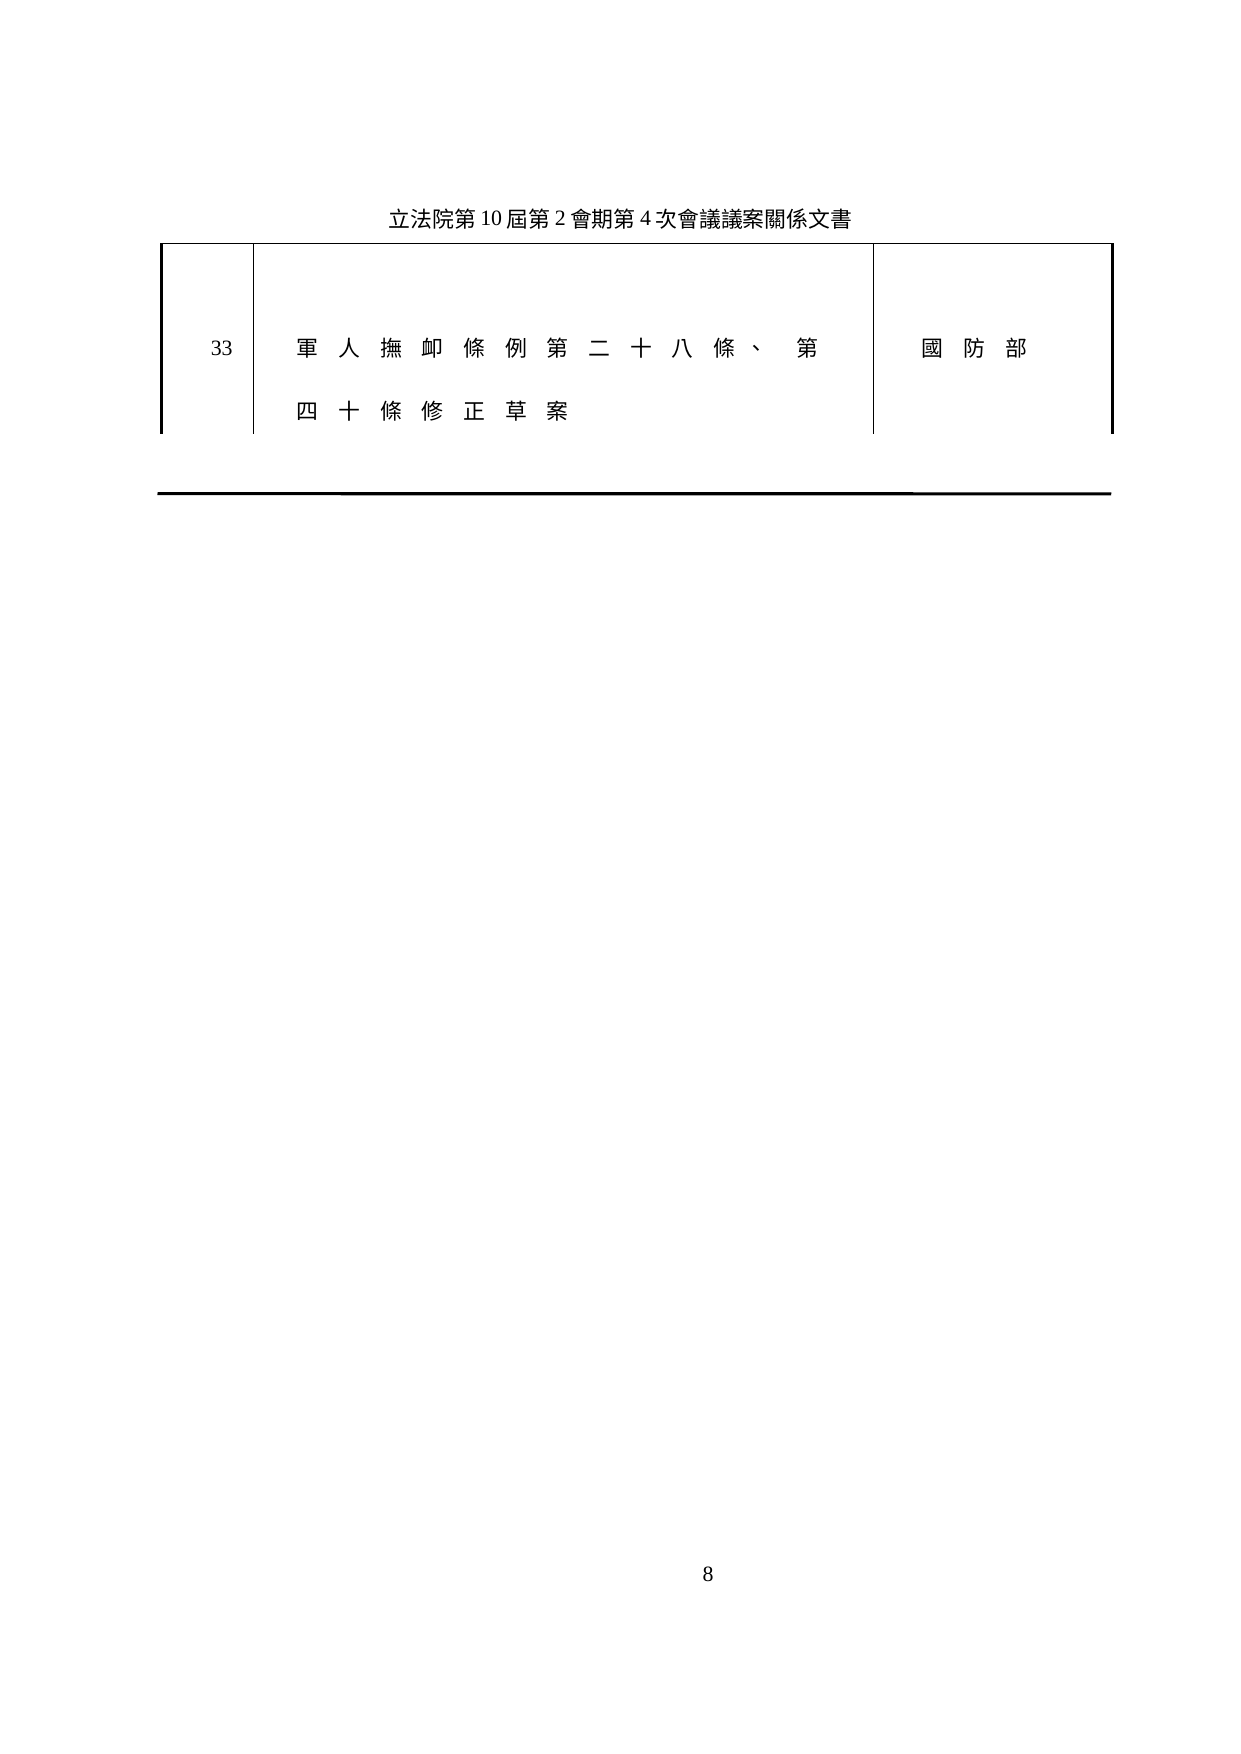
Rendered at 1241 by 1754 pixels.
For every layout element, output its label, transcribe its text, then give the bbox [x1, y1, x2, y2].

table_cell 軍人撫卹條例第二十八條、第四十條修正草案 [254, 244, 873, 433]
table_cell 國防部 [874, 244, 1111, 433]
table_cell 33 [163, 244, 253, 433]
